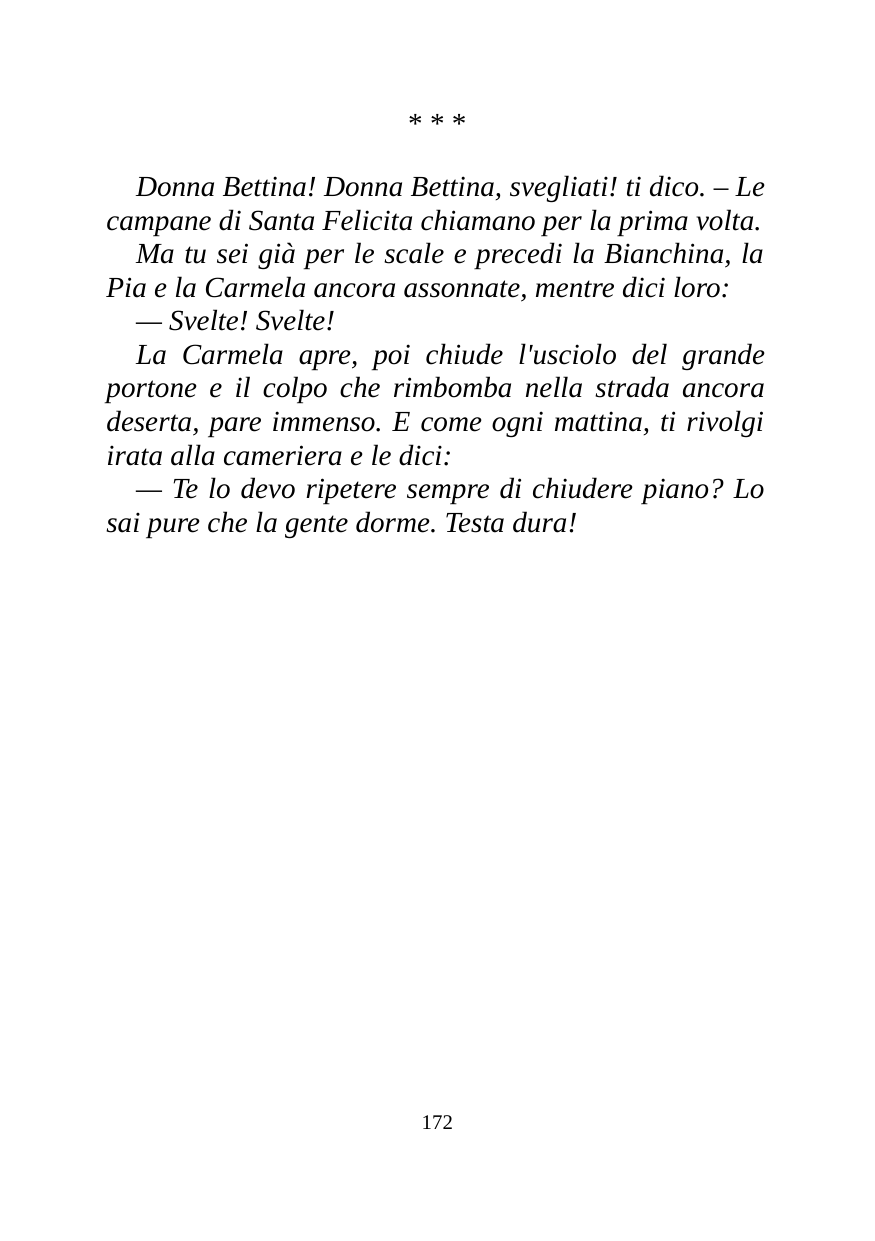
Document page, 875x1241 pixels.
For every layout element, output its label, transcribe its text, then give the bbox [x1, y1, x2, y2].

text Ma tu sei già per le scale e precedi la Bianchina, la Pia e la Carmela ancora assonnate, mentre dici loro: [106, 236, 768, 303]
text — Te lo devo ripetere sempre di chiudere piano? Lo sai pure che la gente dorme. Testa dura! [106, 471, 768, 538]
text Donna Bettina! Donna Bettina, svegliati! ti dico. – Le campane di Santa Felicita chiamano per la prima volta. [106, 169, 768, 236]
text La Carmela apre, poi chiude l'usciolo del grande portone e il colpo che rimbomba nella strada ancora deserta, pare immenso. E come ogni mattina, ti rivolgi irata alla cameriera e le dici: [106, 337, 768, 471]
text — Svelte! Svelte! [106, 303, 768, 337]
text * * * [106, 106, 768, 140]
